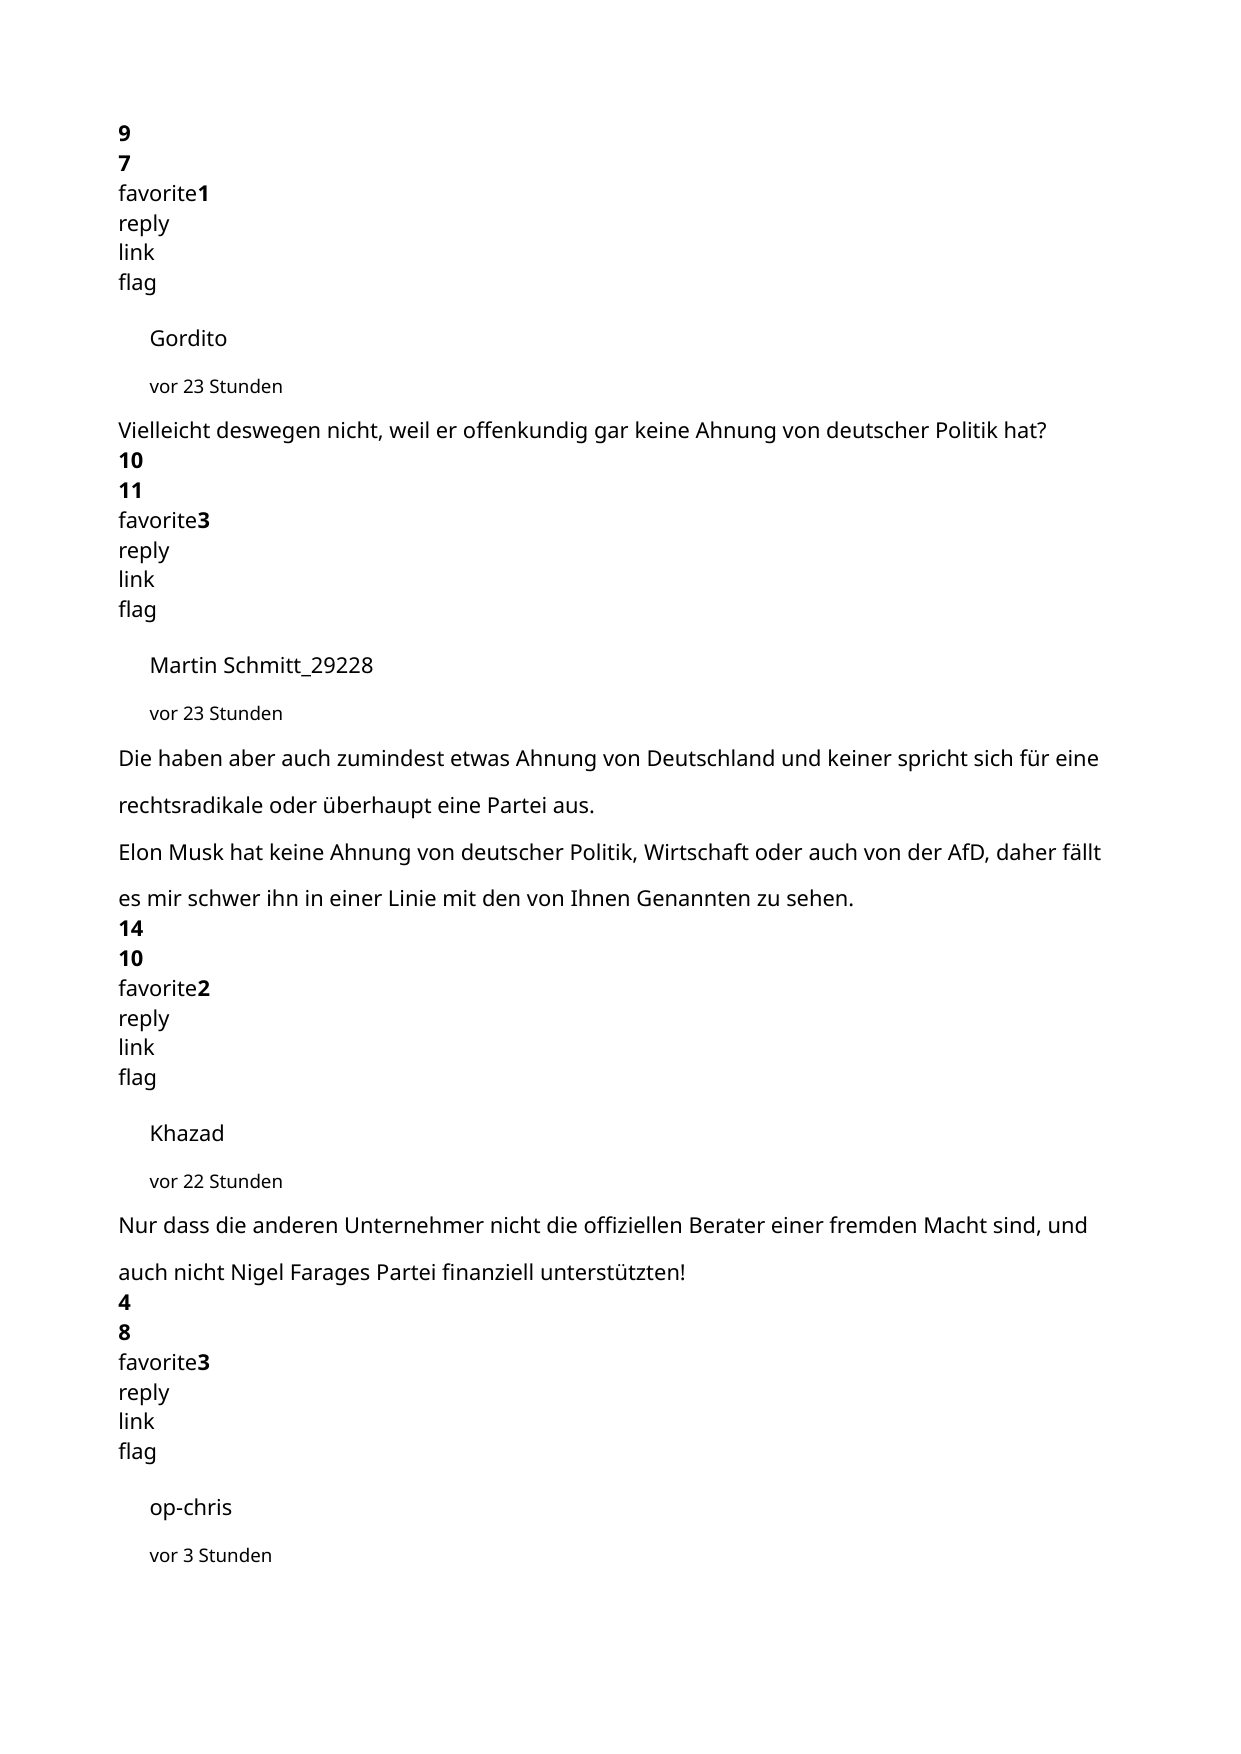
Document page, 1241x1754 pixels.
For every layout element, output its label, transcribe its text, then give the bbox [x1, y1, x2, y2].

text Vielleicht deswegen nicht, weil er offenkundig gar keine Ahnung von deutscher Politik hat? [118, 398, 1122, 445]
text vor 23 Stunden [149, 369, 1122, 398]
text Khazad [149, 1107, 1114, 1148]
text link [118, 564, 1122, 594]
text Gordito [149, 312, 1114, 353]
text op-chris [149, 1482, 1114, 1522]
text 14 [118, 913, 1122, 943]
text favorite3 [118, 505, 1122, 535]
text flag [118, 594, 1122, 624]
text flag [118, 1436, 1122, 1466]
text flag [118, 1062, 1122, 1092]
text 10 [118, 943, 1122, 973]
text 9 [118, 118, 1122, 148]
text favorite3 [118, 1347, 1122, 1377]
text 7 [118, 148, 1122, 178]
text reply [118, 535, 1122, 564]
text reply [118, 1377, 1122, 1406]
text 11 [118, 475, 1122, 505]
text flag [118, 267, 1122, 297]
text 4 [118, 1287, 1122, 1317]
text link [118, 1406, 1122, 1436]
text Die haben aber auch zumindest etwas Ahnung von Deutschland und keiner spricht sich für eine rechtsradikale oder überhaupt eine Partei aus. Elon Musk hat keine Ahnung von deutscher Politik, Wirtschaft oder auch von der AfD, daher fällt es mir schwer ihn in einer Linie mit den von Ihnen Genannten zu sehen. [118, 726, 1122, 913]
text link [118, 237, 1122, 267]
text vor 23 Stunden [149, 696, 1122, 726]
text Nur dass die anderen Unternehmer nicht die offiziellen Berater einer fremden Macht sind, und auch nicht Nigel Farages Partei finanziell unterstützten! [118, 1193, 1122, 1287]
text 8 [118, 1317, 1122, 1347]
text link [118, 1032, 1122, 1062]
text reply [118, 1002, 1122, 1032]
text reply [118, 207, 1122, 237]
text 10 [118, 445, 1122, 475]
text favorite1 [118, 178, 1122, 207]
text Martin Schmitt_29228 [149, 640, 1114, 680]
text vor 3 Stunden [149, 1538, 1122, 1567]
text vor 22 Stunden [149, 1164, 1122, 1193]
text favorite2 [118, 973, 1122, 1002]
